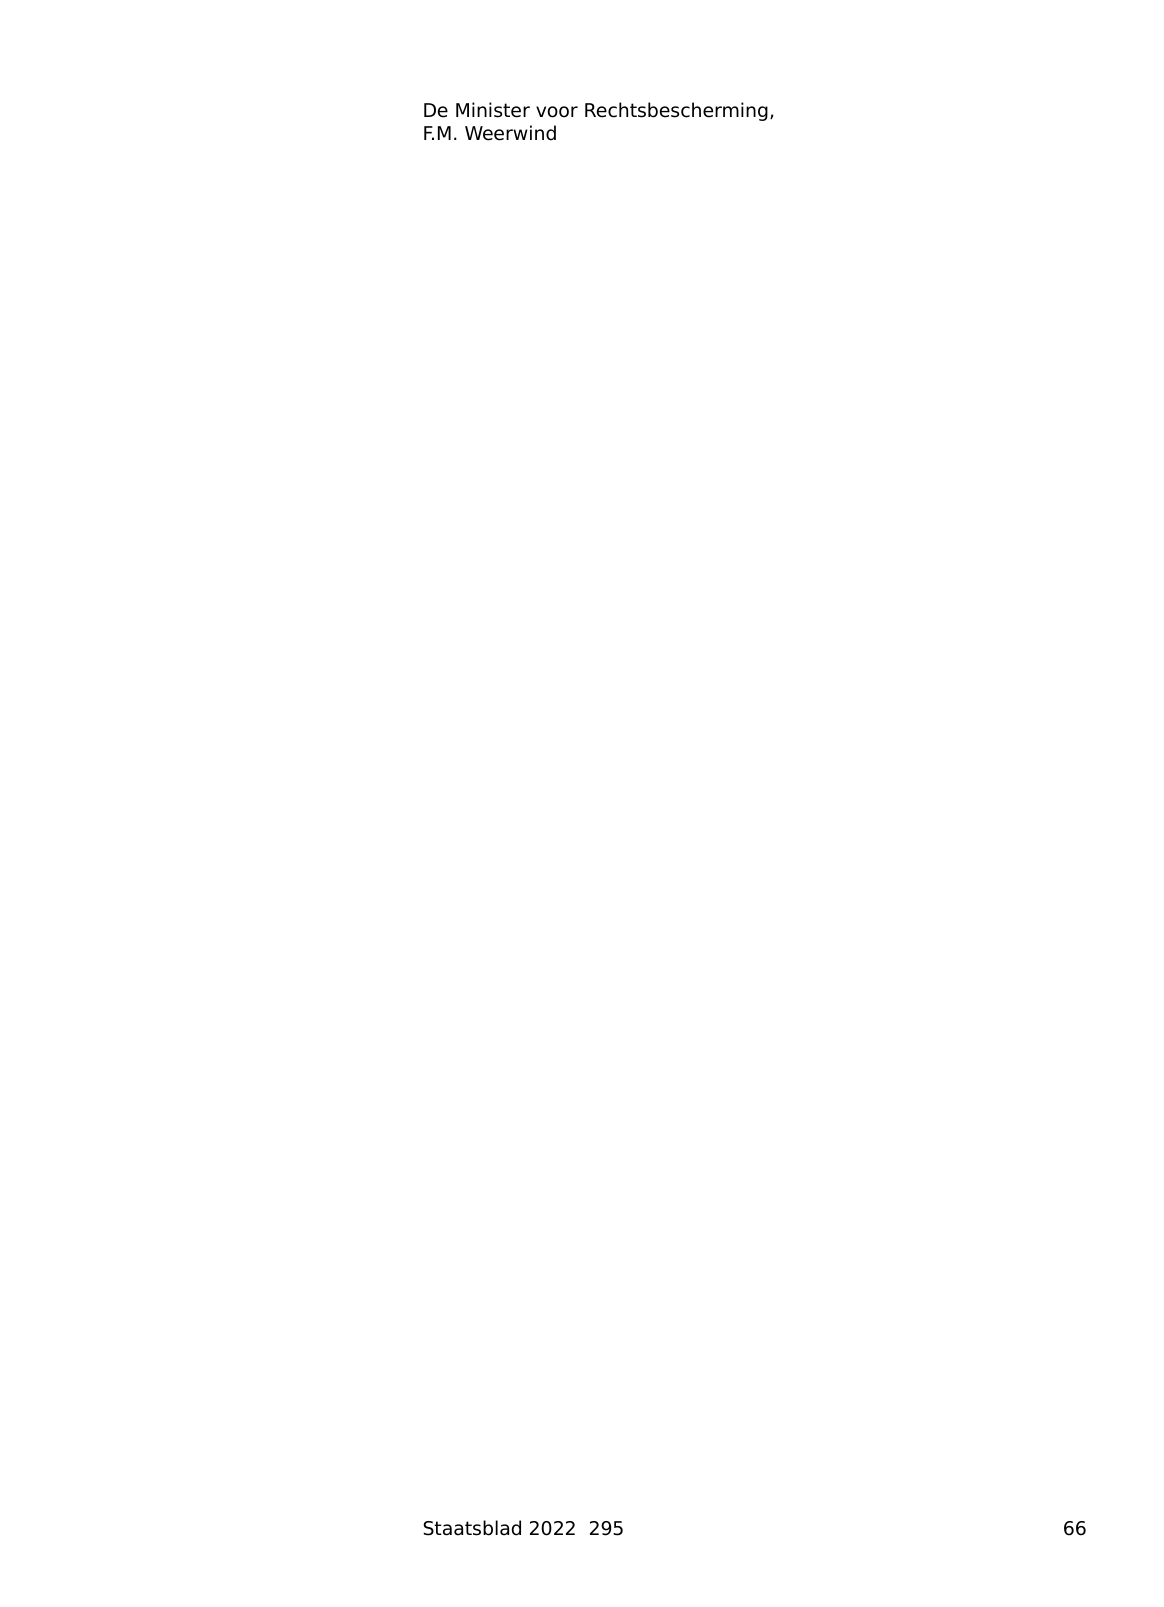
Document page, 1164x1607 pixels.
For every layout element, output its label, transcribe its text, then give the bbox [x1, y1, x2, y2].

text De Minister voor Rechtsbescherming, F.M. Weerwind [422, 100, 1087, 144]
